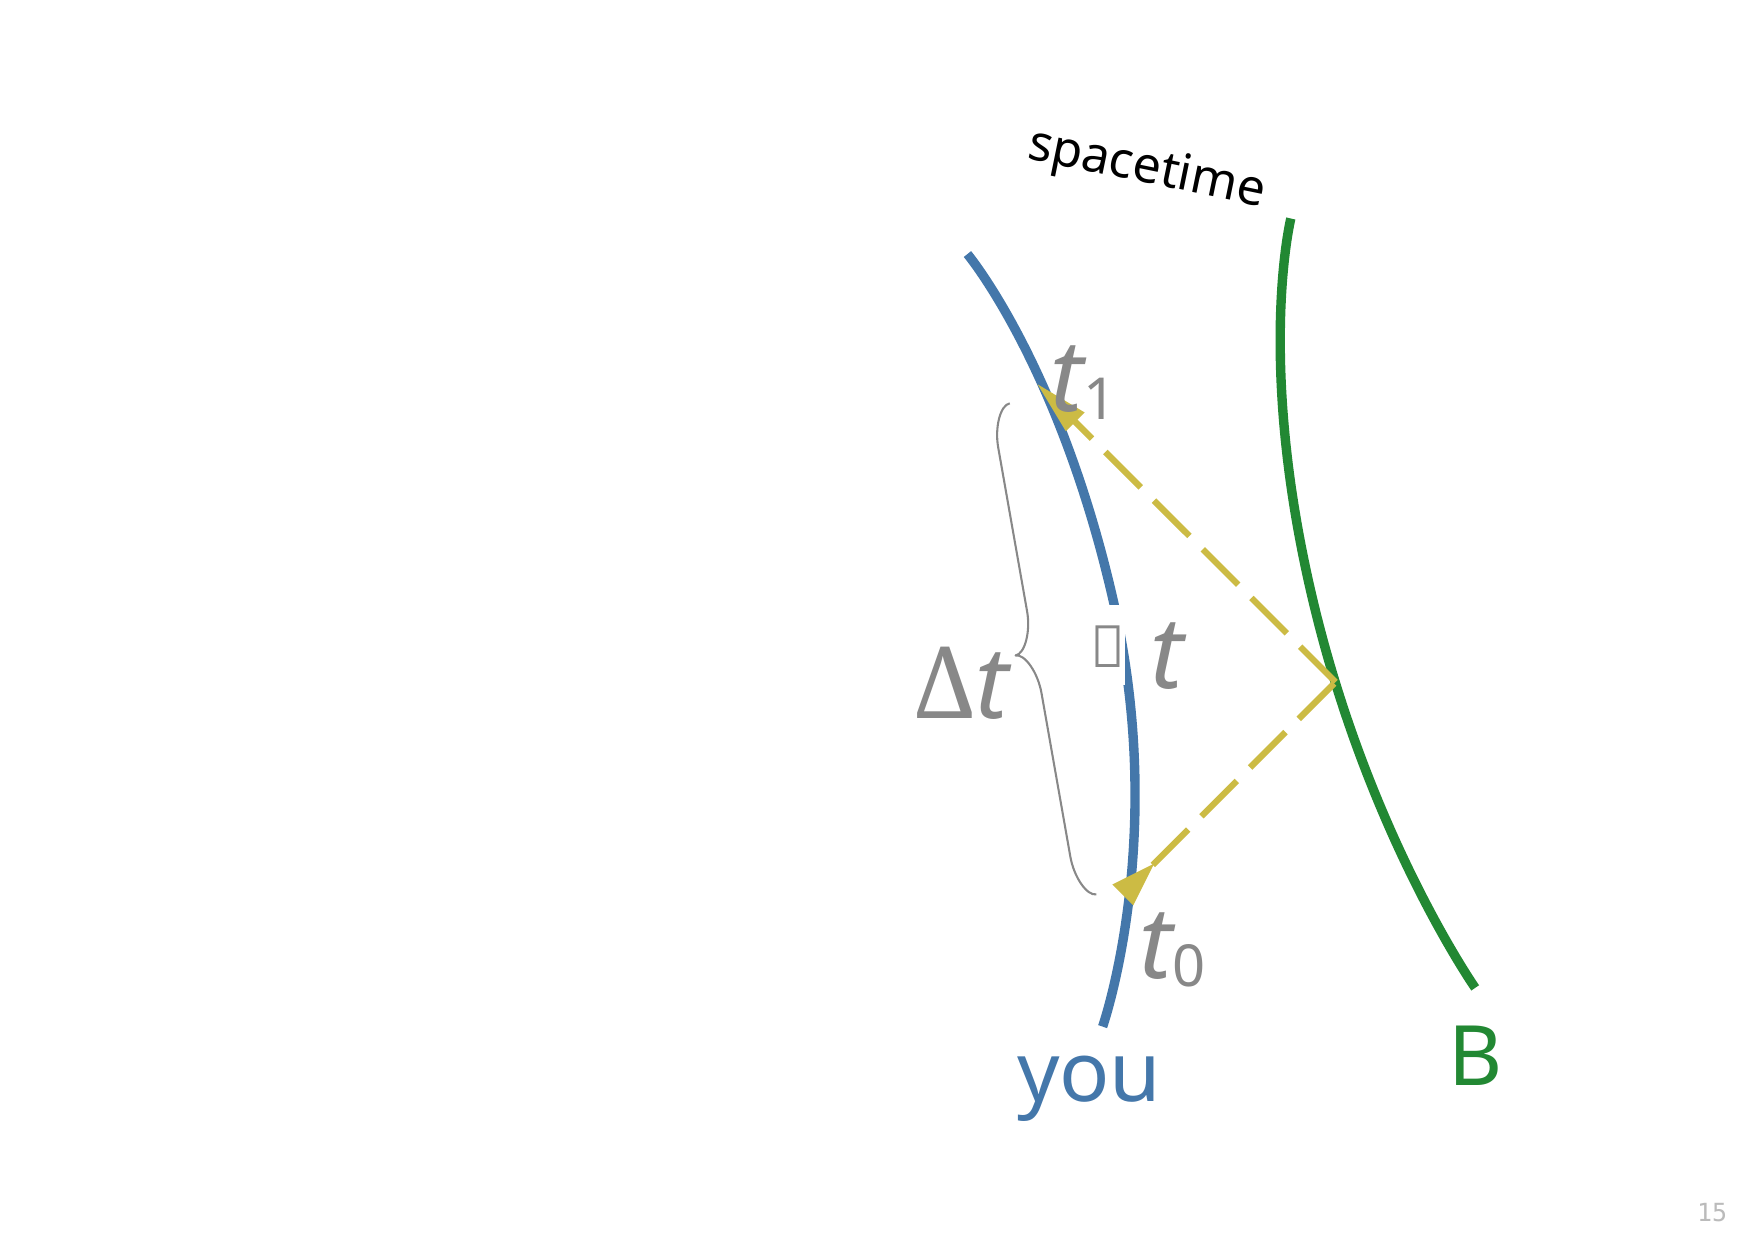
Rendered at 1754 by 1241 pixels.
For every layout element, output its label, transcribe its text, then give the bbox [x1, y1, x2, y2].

text_box t0 [1124, 863, 1217, 979]
text_box t1 [1035, 297, 1128, 412]
text_box t [1136, 574, 1200, 690]
text_box  [1075, 597, 1136, 671]
text_box B [1433, 989, 1514, 1088]
text_box Δt [899, 604, 1026, 720]
text_box spacetime [1010, 95, 1270, 210]
text_box you [1002, 1005, 1175, 1104]
